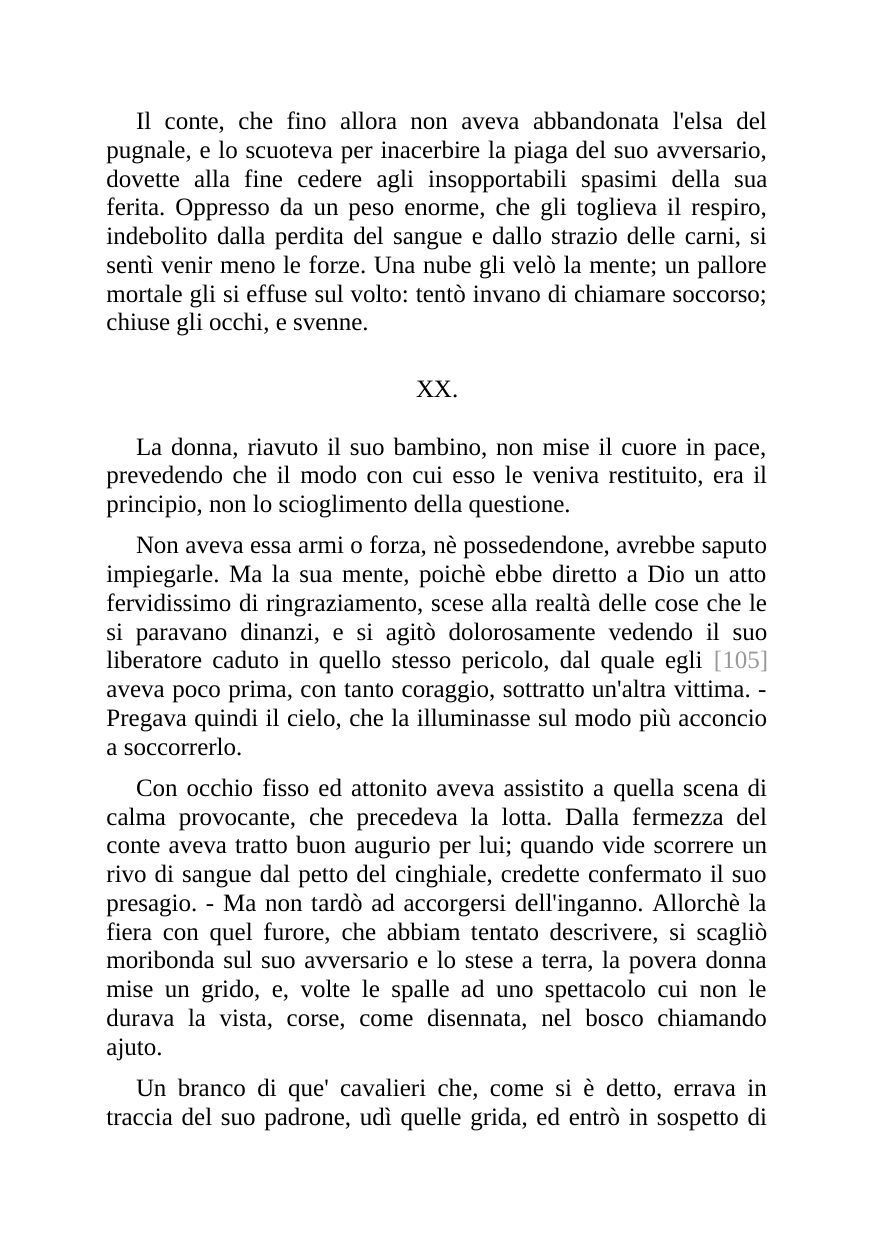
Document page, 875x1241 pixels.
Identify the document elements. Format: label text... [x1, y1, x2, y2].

subtitle XX. [106, 374, 768, 402]
text Un branco di que' cavalieri che, come si è detto, errava in traccia del suo padrone, udì quelle grida, ed entrò in sospetto di [106, 1073, 768, 1130]
text Il conte, che fino allora non aveva abbandonata l'elsa del pugnale, e lo scuoteva per inacerbire la piaga del suo avversario, dovette alla fine cedere agli insopportabili spasimi della sua ferita. Oppresso da un peso enorme, che gli toglieva il respiro, indebolito dalla perdita del sangue e dallo strazio delle carni, si sentì venir meno le forze. Una nube gli velò la mente; un pallore mortale gli si effuse sul volto: tentò invano di chiamare soccorso; chiuse gli occhi, e svenne. [106, 106, 768, 336]
text La donna, riavuto il suo bambino, non mise il cuore in pace, prevedendo che il modo con cui esso le veniva restituito, era il principio, non lo scioglimento della questione. [106, 432, 768, 518]
text Con occhio fisso ed attonito aveva assistito a quella scena di calma provocante, che precedeva la lotta. Dalla fermezza del conte aveva tratto buon augurio per lui; quando vide scorrere un rivo di sangue dal petto del cinghiale, credette confermato il suo presagio. - Ma non tardò ad accorgersi dell'inganno. Allorchè la fiera con quel furore, che abbiam tentato descrivere, si scagliò moribonda sul suo avversario e lo stese a terra, la povera donna mise un grido, e, volte le spalle ad uno spettacolo cui non le durava la vista, corse, come disennata, nel bosco chiamando ajuto. [106, 773, 768, 1060]
text Non aveva essa armi o forza, nè possedendone, avrebbe saputo impiegarle. Ma la sua mente, poichè ebbe diretto a Dio un atto fervidissimo di ringraziamento, scese alla realtà delle cose che le si paravano dinanzi, e si agitò dolorosamente vedendo il suo liberatore caduto in quello stesso pericolo, dal quale egli [105] aveva poco prima, con tanto coraggio, sottratto un'altra vittima. - Pregava quindi il cielo, che la illuminasse sul modo più acconcio a soccorrerlo. [106, 530, 768, 760]
